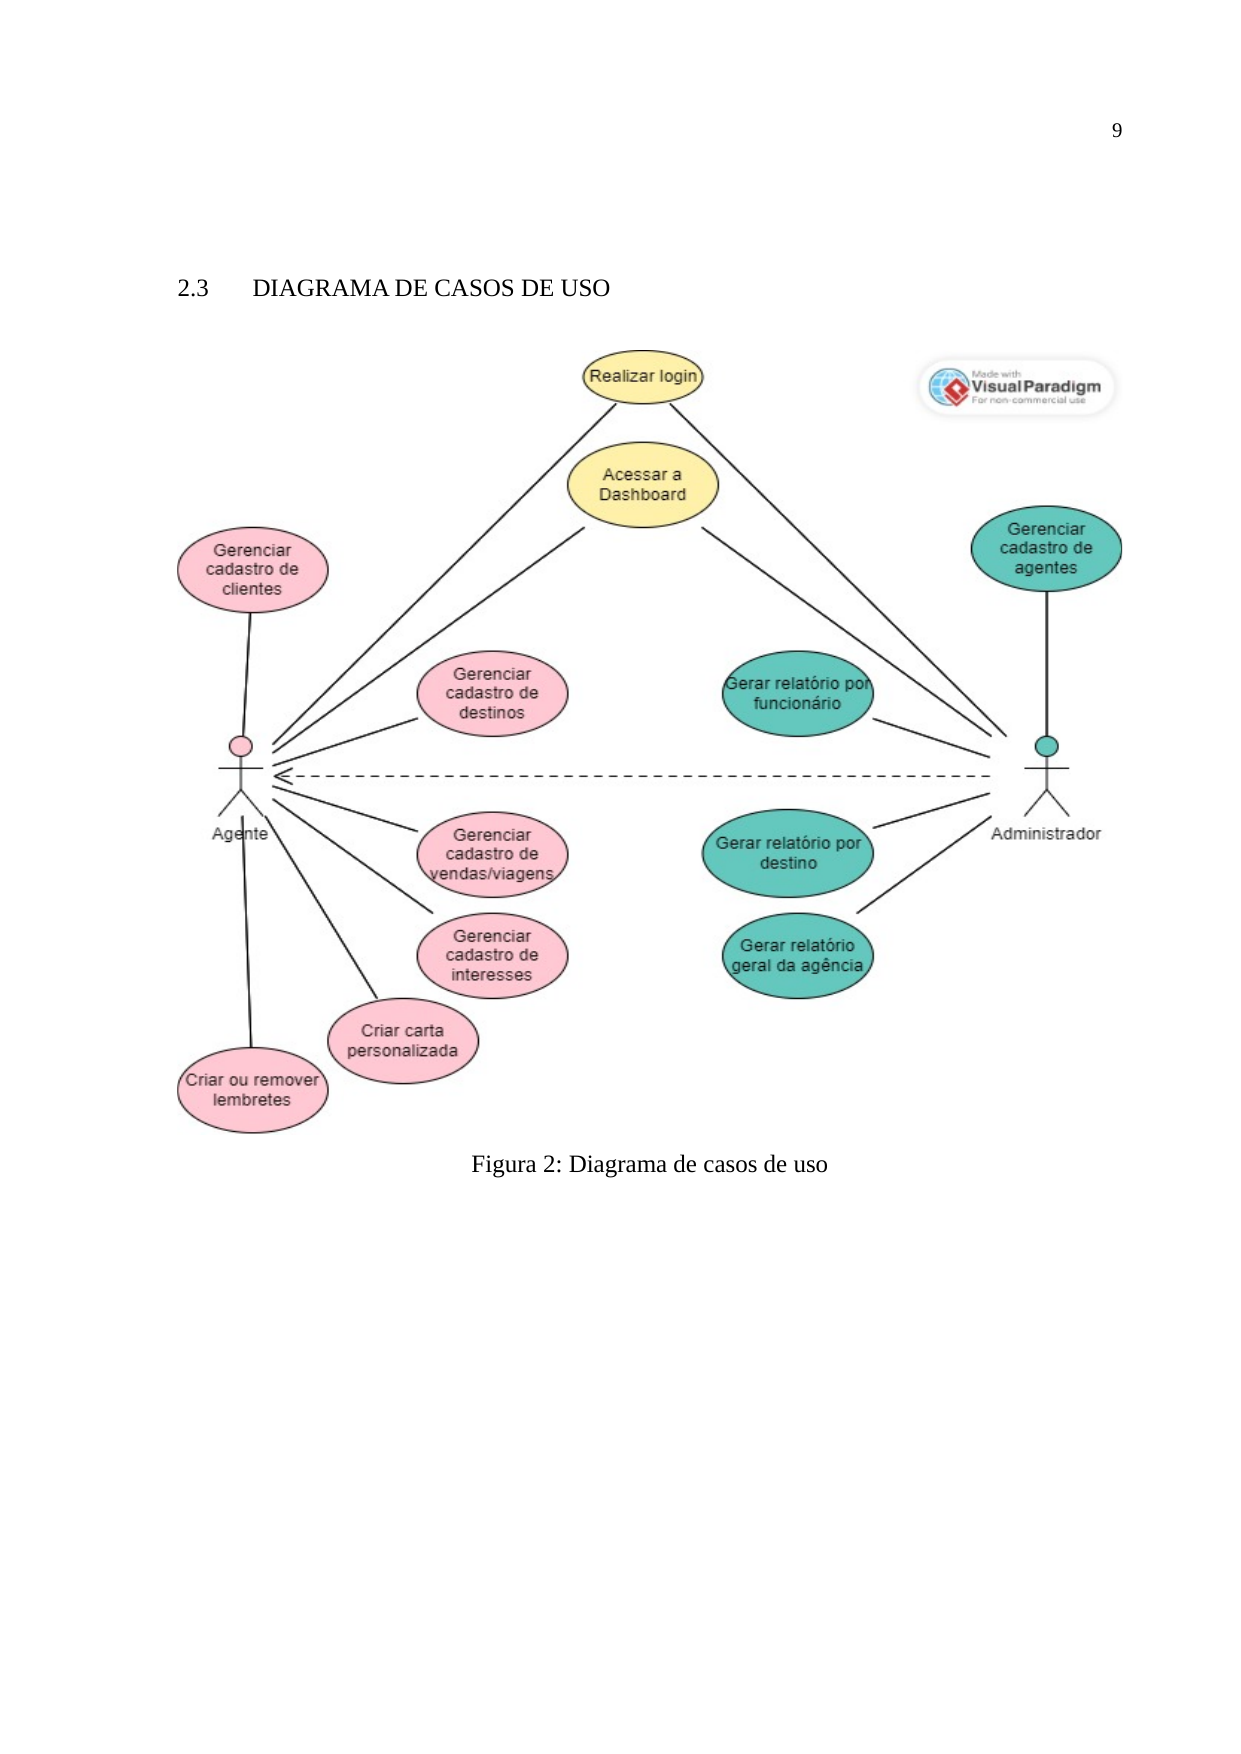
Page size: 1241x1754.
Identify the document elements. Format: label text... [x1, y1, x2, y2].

text Figura 2: Diagrama de casos de uso [108, 1135, 1191, 1177]
picture [177, 350, 1123, 1135]
subtitle DIAGRAMA DE CASOS DE USO [177, 273, 1122, 302]
